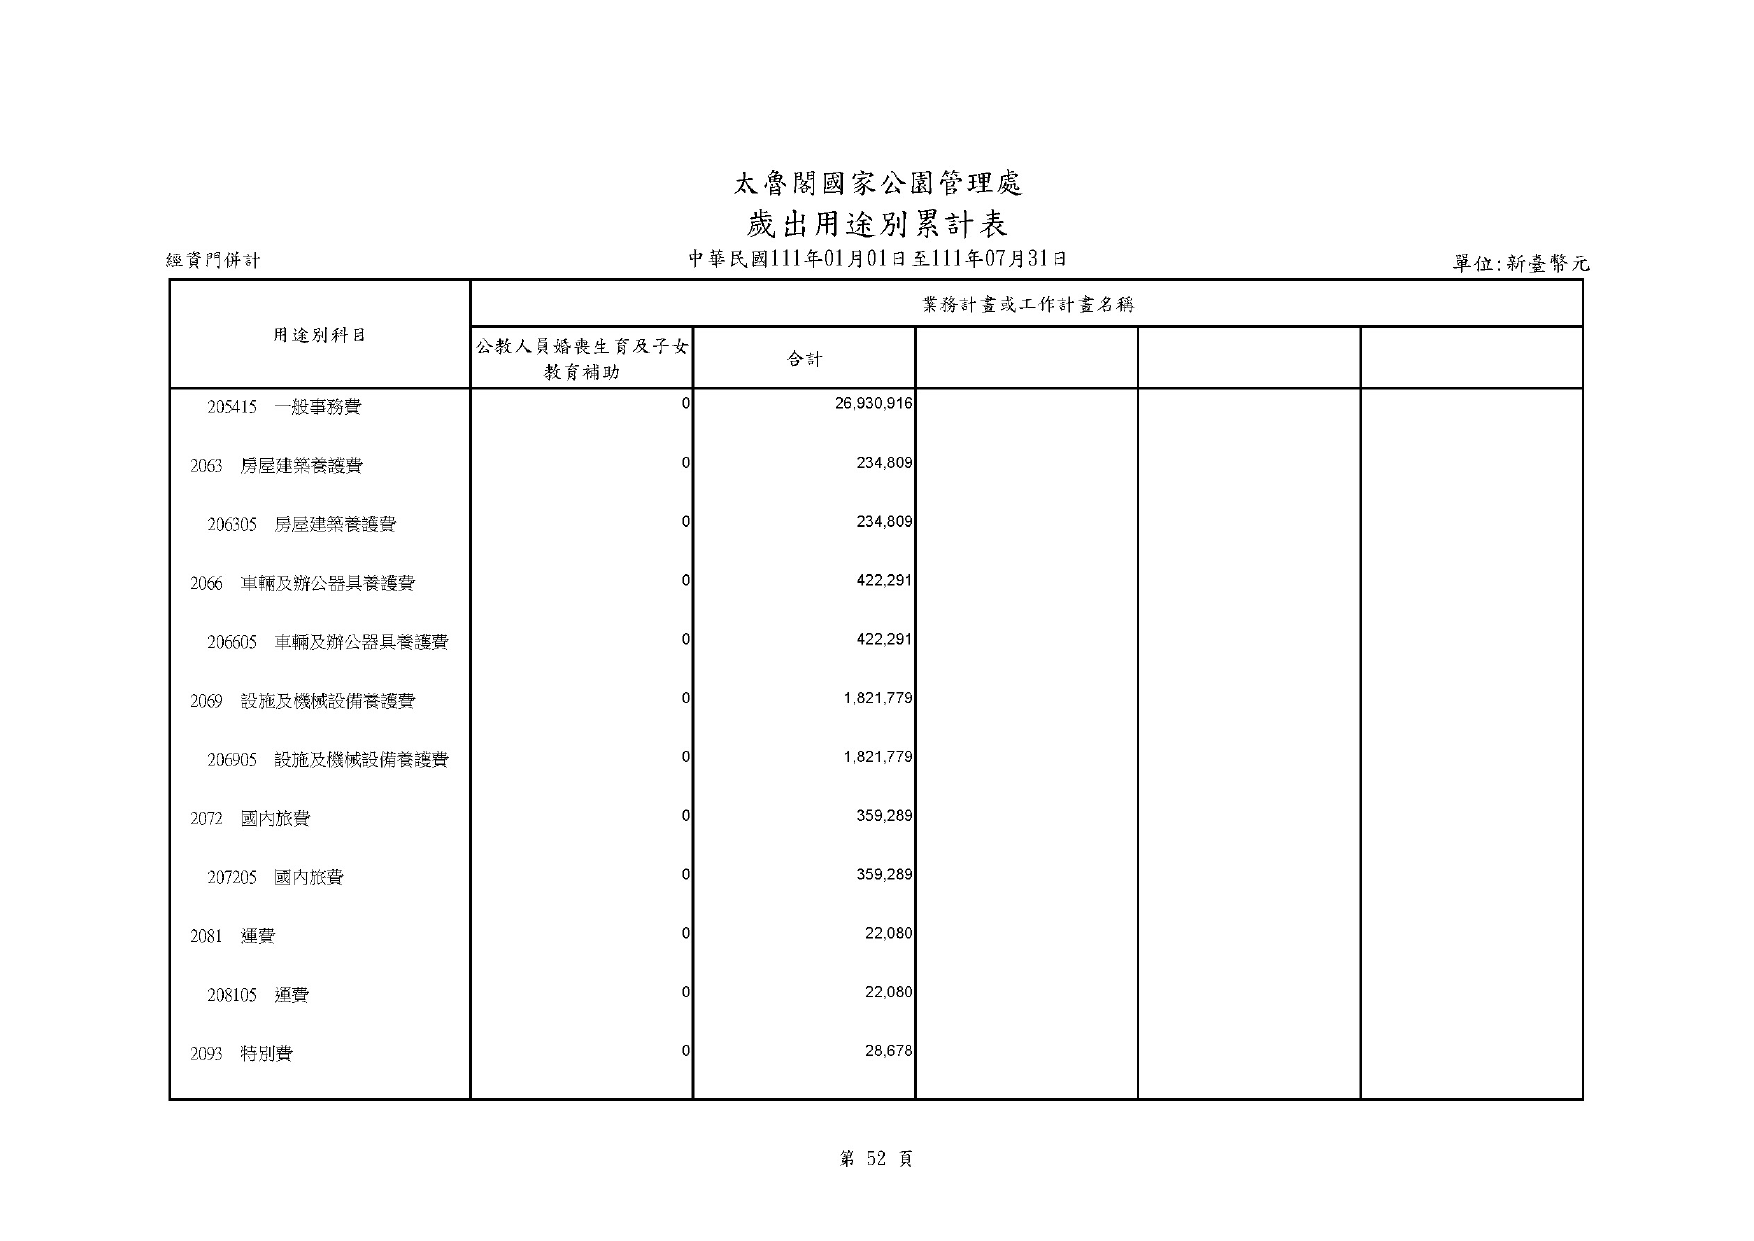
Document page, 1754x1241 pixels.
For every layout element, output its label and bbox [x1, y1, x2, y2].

picture [59, 59, 1695, 1216]
